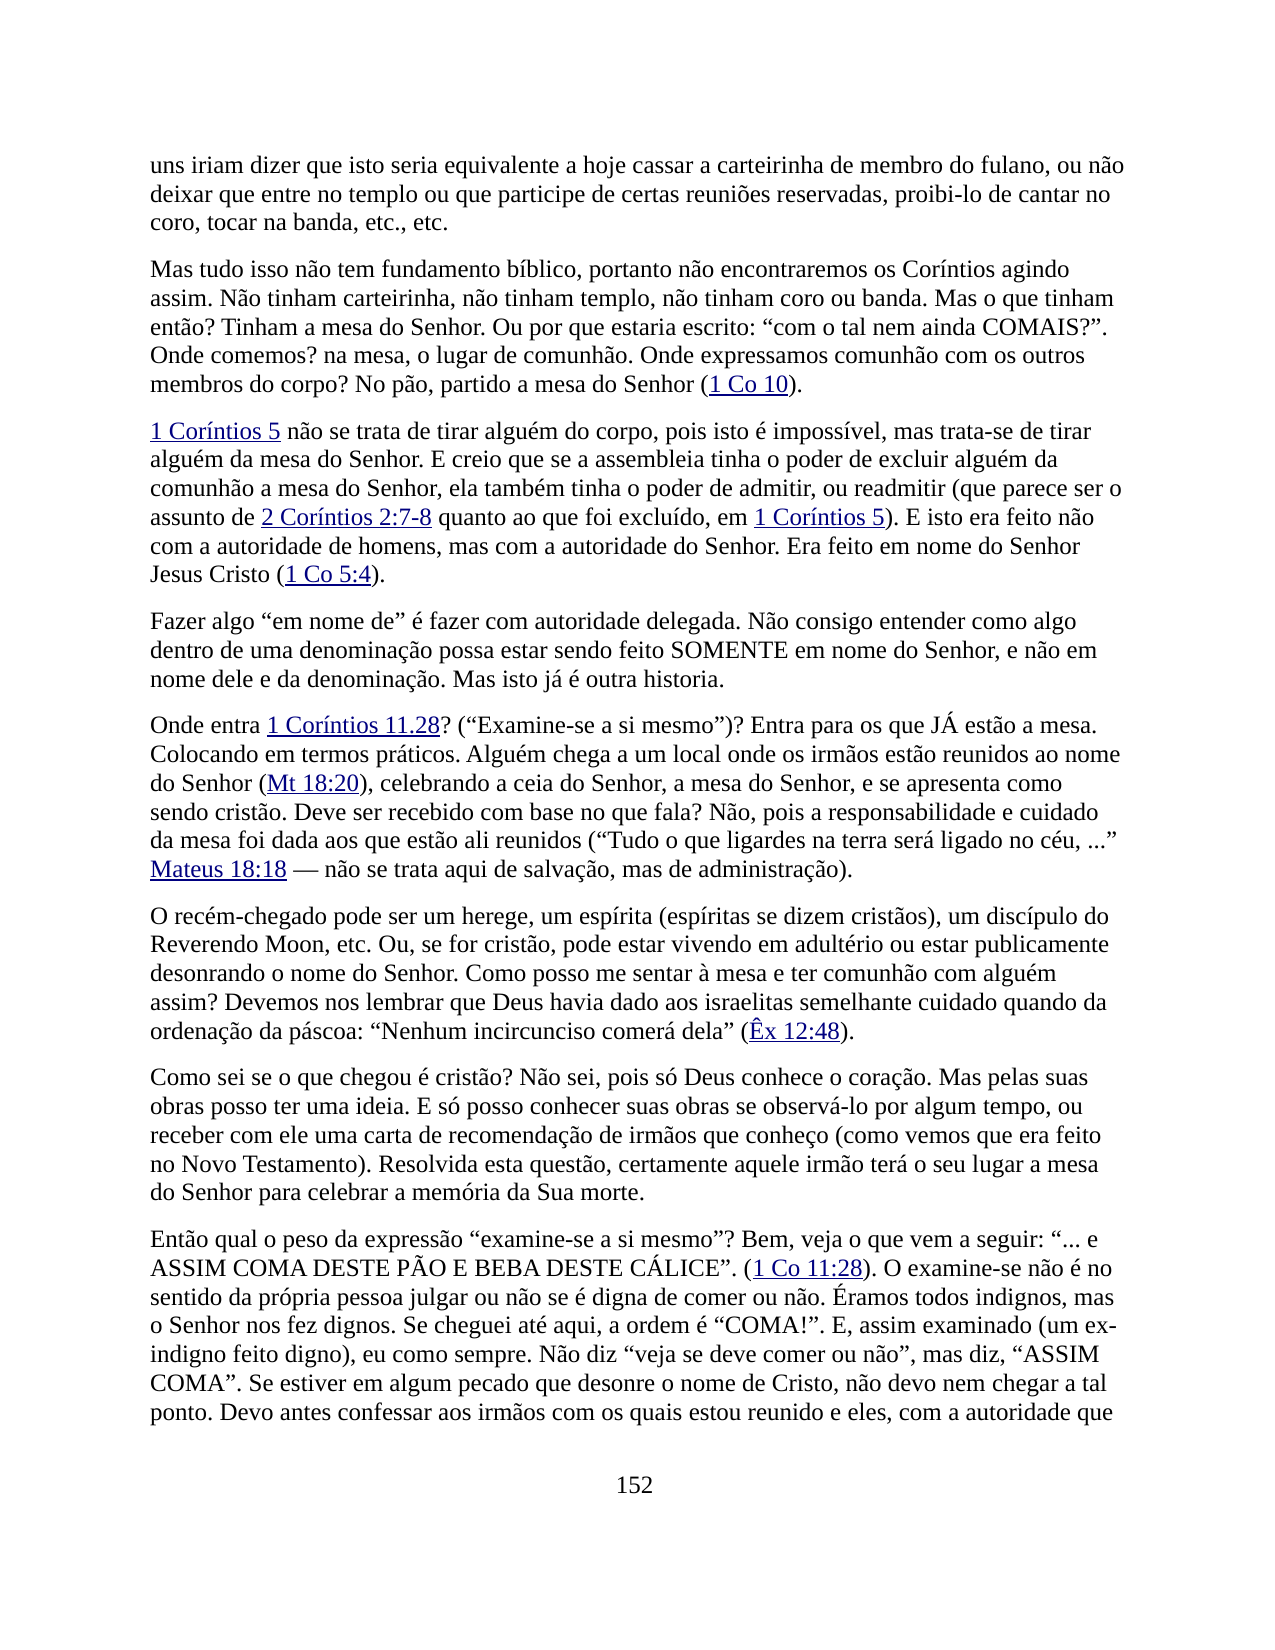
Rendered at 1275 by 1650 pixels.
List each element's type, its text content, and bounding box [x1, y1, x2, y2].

text Mas tudo isso não tem fundamento bíblico, portanto não encontraremos os Coríntios agindo assim. Não tinham carteirinha, não tinham templo, não tinham coro ou banda. Mas o que tinham então? Tinham a mesa do Senhor. Ou por que estaria escrito: “com o tal nem ainda COMAIS?”. Onde comemos? na mesa, o lugar de comunhão. Onde expressamos comunhão com os outros membros do corpo? No pão, partido a mesa do Senhor (1 Co 10). [150, 254, 1125, 398]
text Como sei se o que chegou é cristão? Não sei, pois só Deus conhece o coração. Mas pelas suas obras posso ter uma ideia. E só posso conhecer suas obras se observá-lo por algum tempo, ou receber com ele uma carta de recomendação de irmãos que conheço (como vemos que era feito no Novo Testamento). Resolvida esta questão, certamente aquele irmão terá o seu lugar a mesa do Senhor para celebrar a memória da Sua morte. [150, 1062, 1125, 1206]
text 1 Coríntios 5 não se trata de tirar alguém do corpo, pois isto é impossível, mas trata-se de tirar alguém da mesa do Senhor. E creio que se a assembleia tinha o poder de excluir alguém da comunhão a mesa do Senhor, ela também tinha o poder de admitir, ou readmitir (que parece ser o assunto de 2 Coríntios 2:7-8 quanto ao que foi excluído, em 1 Coríntios 5). E isto era feito não com a autoridade de homens, mas com a autoridade do Senhor. Era feito em nome do Senhor Jesus Cristo (1 Co 5:4). [150, 416, 1125, 588]
text Fazer algo “em nome de” é fazer com autoridade delegada. Não consigo entender como algo dentro de uma denominação possa estar sendo feito SOMENTE em nome do Senhor, e não em nome dele e da denominação. Mas isto já é outra historia. [150, 606, 1125, 692]
text O recém-chegado pode ser um herege, um espírita (espíritas se dizem cristãos), um discípulo do Reverendo Moon, etc. Ou, se for cristão, pode estar vivendo em adultério ou estar publicamente desonrando o nome do Senhor. Como posso me sentar à mesa e ter comunhão com alguém assim? Devemos nos lembrar que Deus havia dado aos israelitas semelhante cuidado quando da ordenação da páscoa: “Nenhum incircunciso comerá dela” (Êx 12:48). [150, 901, 1125, 1044]
text Onde entra 1 Coríntios 11.28? (“Examine-se a si mesmo”)? Entra para os que JÁ estão a mesa. Colocando em termos práticos. Alguém chega a um local onde os irmãos estão reunidos ao nome do Senhor (Mt 18:20), celebrando a ceia do Senhor, a mesa do Senhor, e se apresenta como sendo cristão. Deve ser recebido com base no que fala? Não, pois a responsabilidade e cuidado da mesa foi dada aos que estão ali reunidos (“Tudo o que ligardes na terra será ligado no céu, ...” Mateus 18:18 — não se trata aqui de salvação, mas de administração). [150, 710, 1125, 883]
text uns iriam dizer que isto seria equivalente a hoje cassar a carteirinha de membro do fulano, ou não deixar que entre no templo ou que participe de certas reuniões reservadas, proibi-lo de cantar no coro, tocar na banda, etc., etc. [150, 150, 1125, 236]
text Então qual o peso da expressão “examine-se a si mesmo”? Bem, veja o que vem a seguir: “... e ASSIM COMA DESTE PÃO E BEBA DESTE CÁLICE”. (1 Co 11:28). O examine-se não é no sentido da própria pessoa julgar ou não se é digna de comer ou não. Éramos todos indignos, mas o Senhor nos fez dignos. Se cheguei até aqui, a ordem é “COMA!”. E, assim examinado (um ex-indigno feito digno), eu como sempre. Não diz “veja se deve comer ou não”, mas diz, “ASSIM COMA”. Se estiver em algum pecado que desonre o nome de Cristo, não devo nem chegar a tal ponto. Devo antes confessar aos irmãos com os quais estou reunido e eles, com a autoridade que [150, 1224, 1125, 1425]
